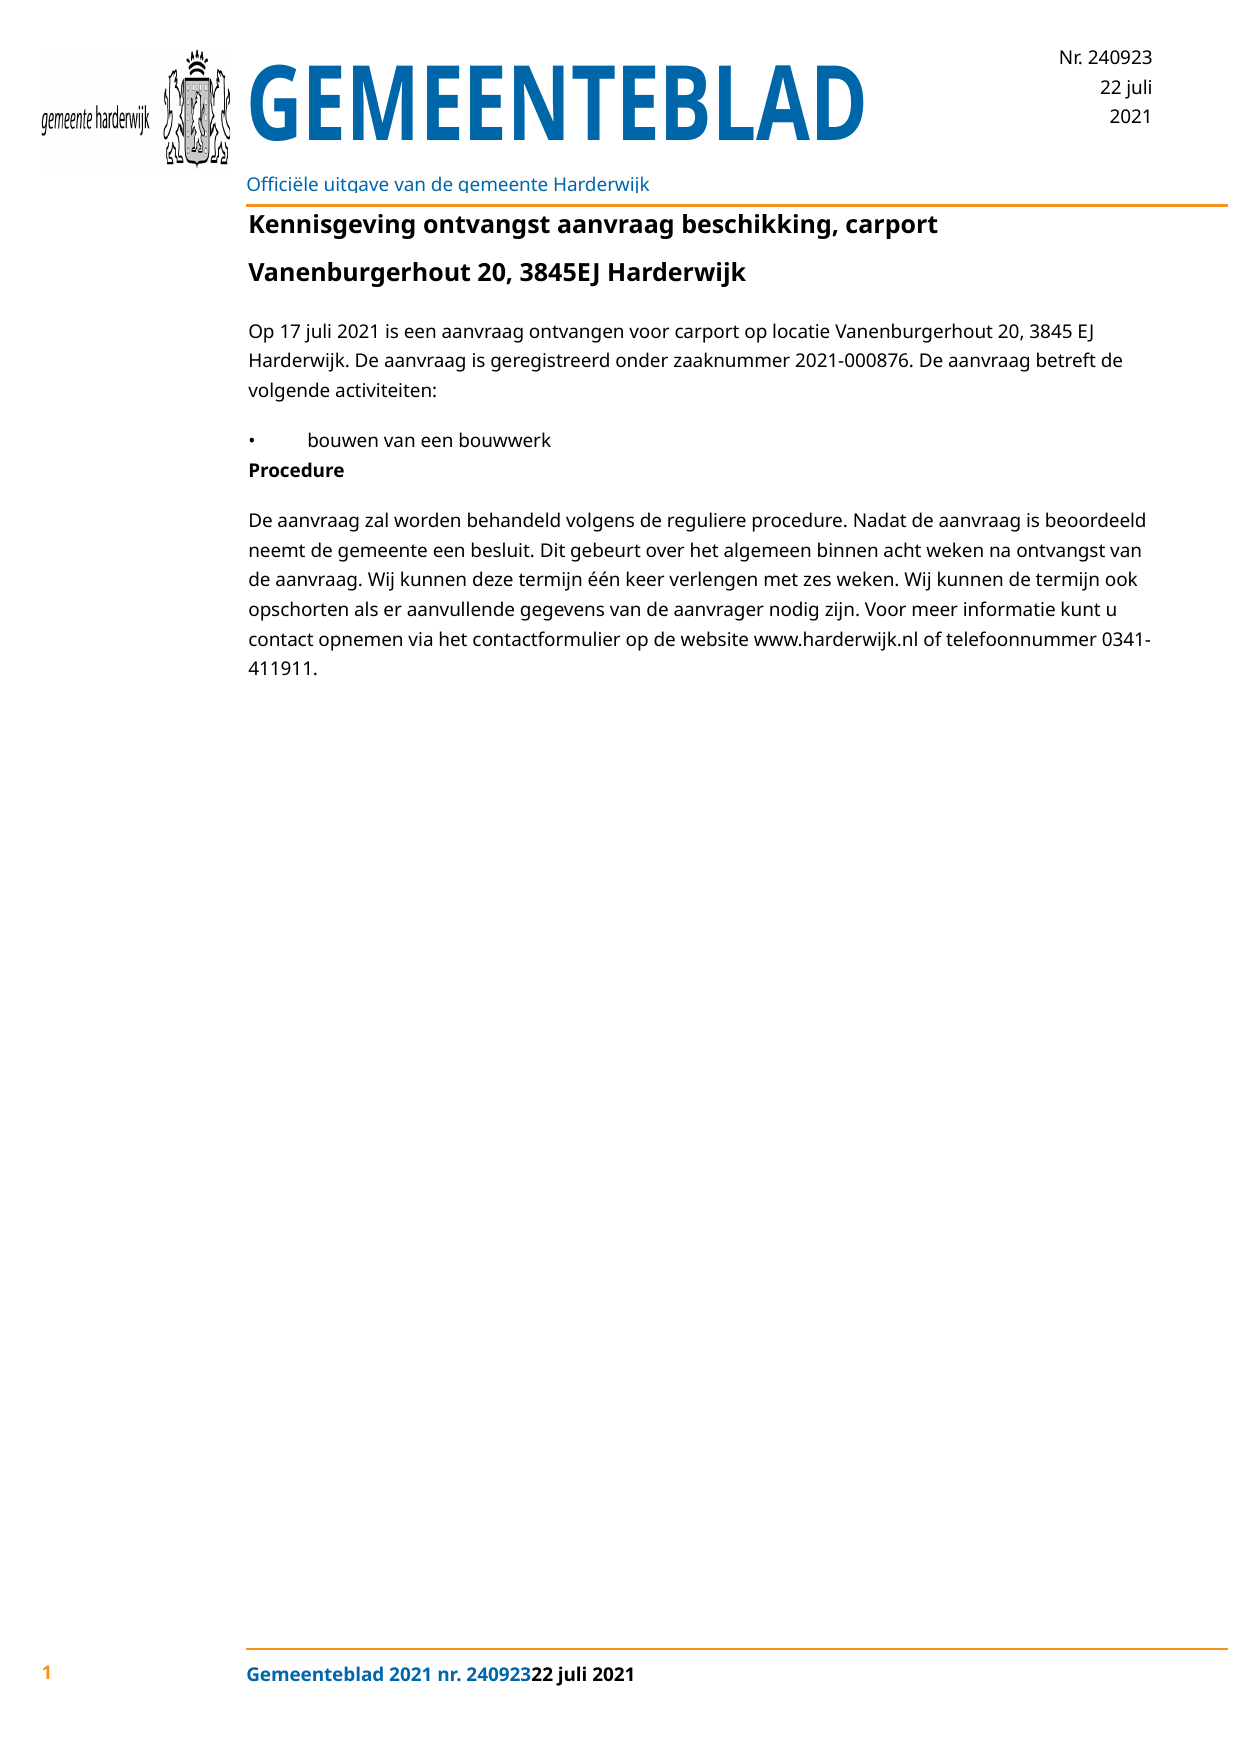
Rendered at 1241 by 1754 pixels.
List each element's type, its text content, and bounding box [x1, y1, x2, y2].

picture [41, 47, 231, 172]
text Op 17 juli 2021 is een aanvraag ontvangen voor carport op locatie Vanenburgerhout 20, 3845 EJ Harderwijk. De aanvraag is geregistreerd onder zaaknummer 2021-000876. De aanvraag betreft de volgende activiteiten: [248, 318, 1152, 403]
list bouwen van een bouwwerk [248, 427, 1152, 453]
text Procedure [248, 457, 1152, 483]
text De aanvraag zal worden behandeld volgens de reguliere procedure. Nadat de aanvraag is beoordeeld neemt de gemeente een besluit. Dit gebeurt over het algemeen binnen acht weken na ontvangst van de aanvraag. Wij kunnen deze termijn één keer verlengen met zes weken. Wij kunnen de termijn ook opschorten als er aanvullende gegevens van de aanvrager nodig zijn. Voor meer informatie kunt u contact opnemen via het contactformulier op de website www.harderwijk.nl of telefoonnummer 0341-411911. [248, 507, 1152, 681]
text Kennisgeving ontvangst aanvraag beschikking, carport Vanenburgerhout 20, 3845EJ Harderwijk [248, 207, 1152, 288]
